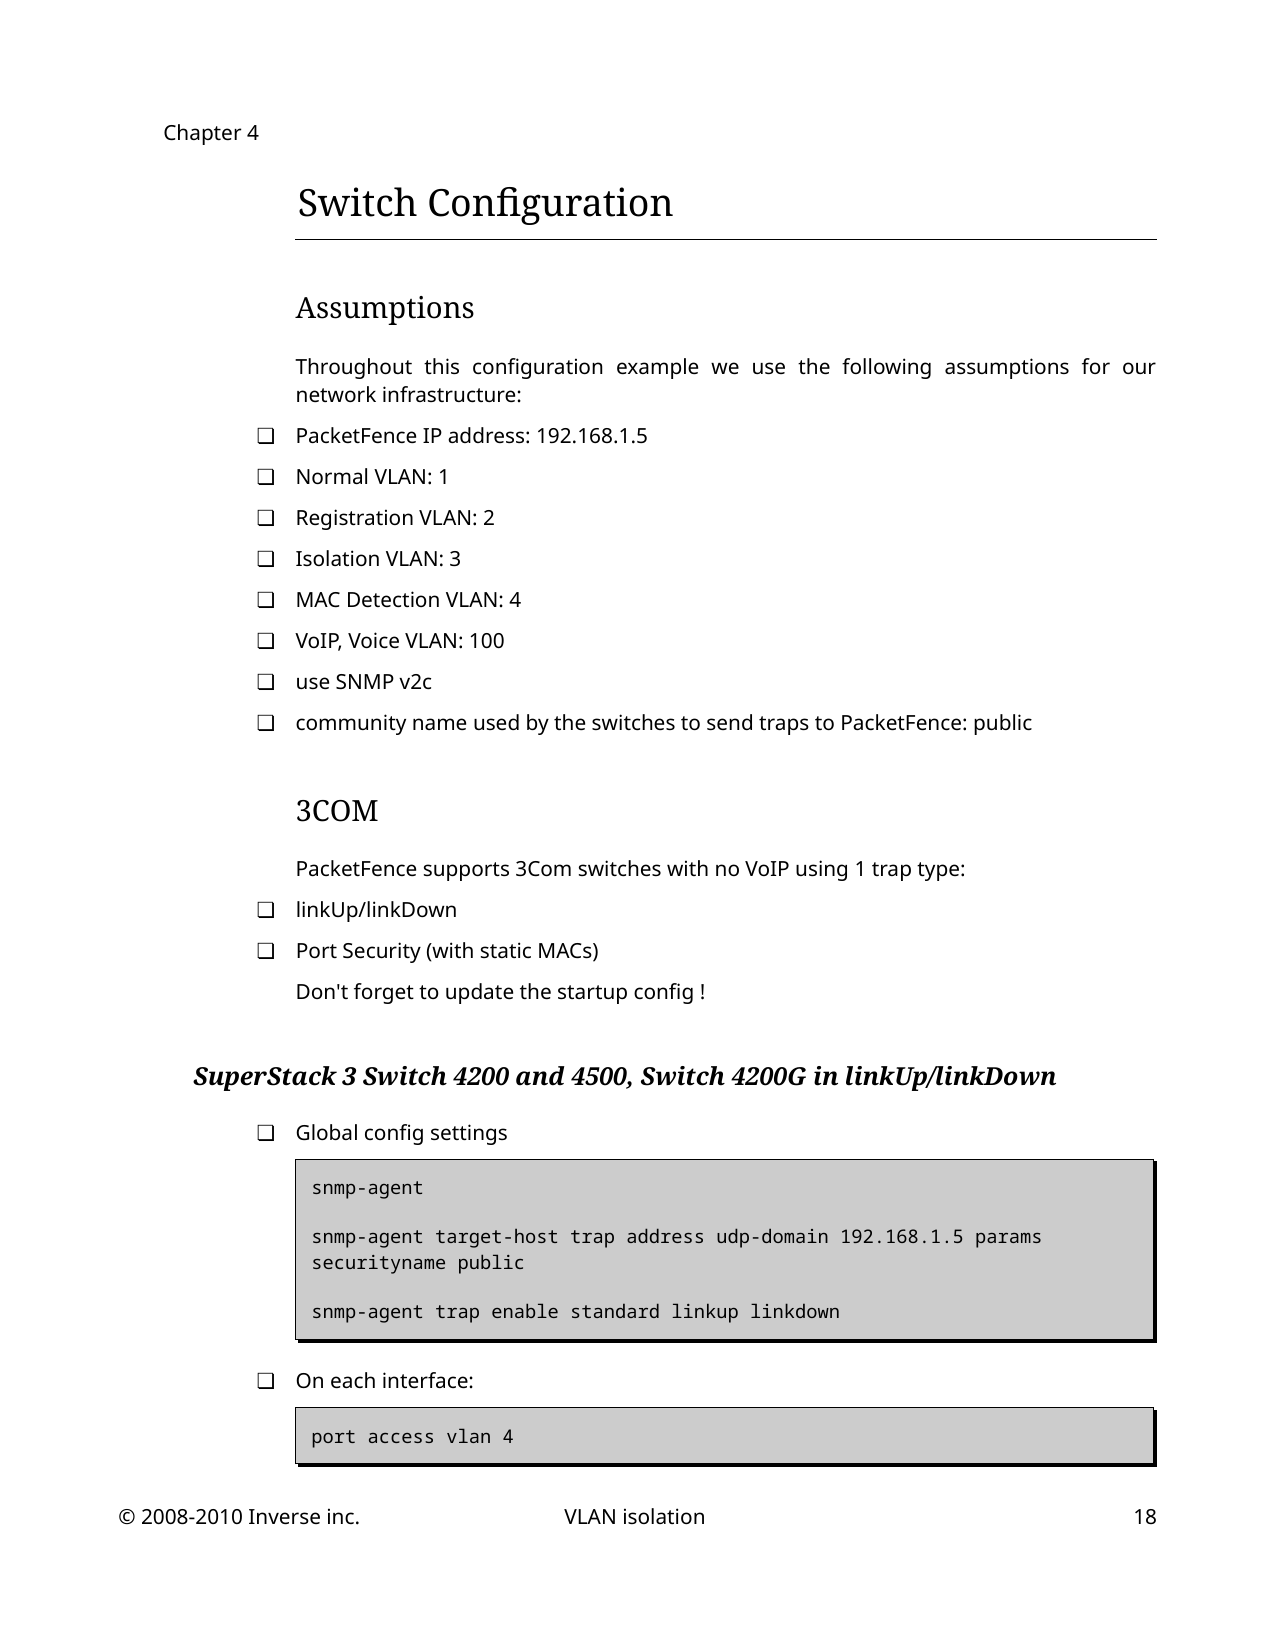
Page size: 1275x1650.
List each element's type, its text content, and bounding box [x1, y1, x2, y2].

text Throughout this configuration example we use the following assumptions for our network infrastructure: [295, 352, 1157, 409]
list ❏ On each interface: [256, 1366, 1157, 1395]
list ❏ PacketFence IP address: 192.168.1.5 [256, 422, 1157, 450]
list ❏ linkUp/linkDown [256, 895, 1157, 924]
list ❏ community name used by the switches to send traps to PacketFence: public [256, 708, 1157, 737]
subtitle Assumptions [295, 288, 1157, 327]
text PacketFence supports 3Com switches with no VoIP using 1 trap type: [295, 854, 1157, 883]
list ❏ Isolation VLAN: 3 [256, 544, 1157, 573]
text snmp-agent trap enable standard linkup linkdown [296, 1282, 1153, 1339]
list ❏ Port Security (with static MACs) [256, 936, 1157, 965]
subtitle 3COM [295, 790, 1157, 830]
list ❏ Registration VLAN: 2 [256, 503, 1157, 532]
list ❏ VoIP, Voice VLAN: 100 [256, 626, 1157, 655]
list ❏ Global config settings [256, 1118, 1157, 1146]
list ❏ use SNMP v2c [256, 667, 1157, 696]
subtitle SuperStack 3 Switch 4200 and 4500, Switch 4200G in linkUp/linkDown [156, 1059, 1157, 1093]
list ❏ Normal VLAN: 1 [256, 462, 1157, 491]
text port access vlan 4 [296, 1408, 1153, 1463]
text snmp-agent target-host trap address udp-domain 192.168.1.5 params securityname public [296, 1208, 1153, 1275]
list ❏ MAC Detection VLAN: 4 [256, 585, 1157, 614]
subtitle Switch Configuration [295, 176, 1157, 239]
text snmp-agent [296, 1160, 1153, 1200]
text Don't forget to update the startup config ! [295, 977, 1157, 1006]
